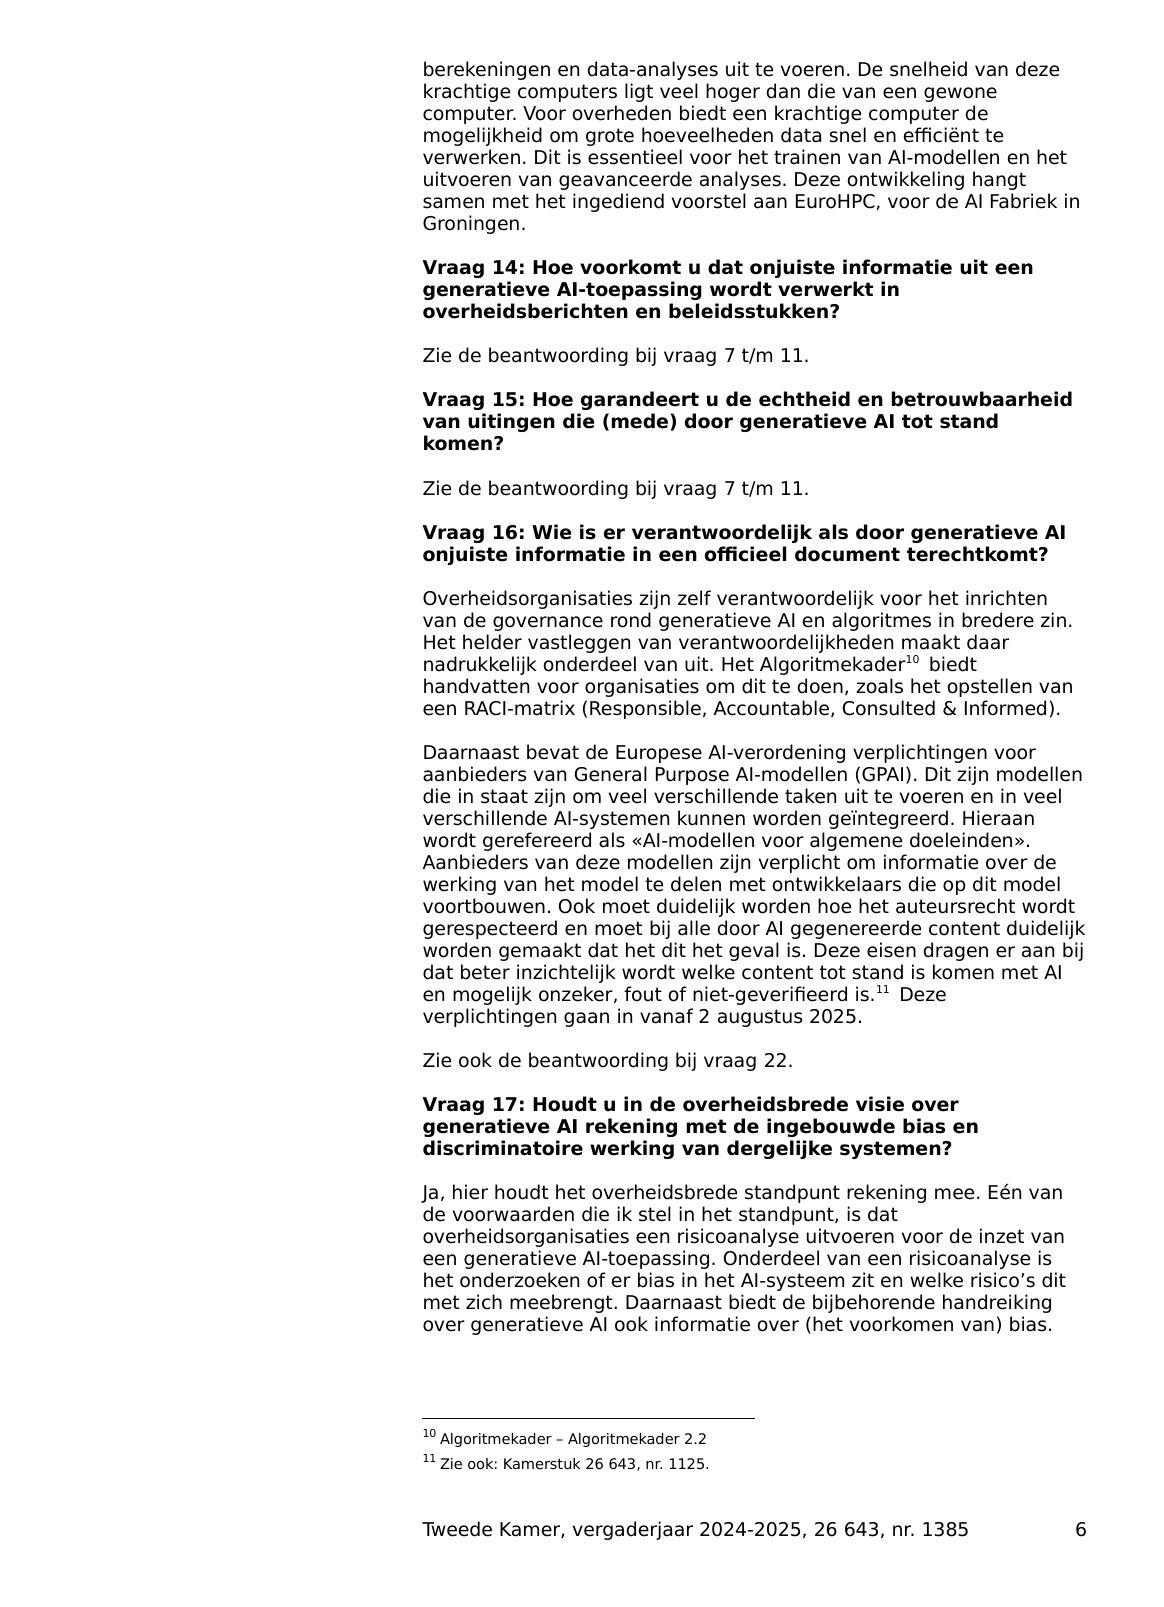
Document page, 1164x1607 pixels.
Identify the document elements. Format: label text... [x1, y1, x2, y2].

text Vraag 14: Hoe voorkomt u dat onjuiste informatie uit een generatieve AI-toepassing wordt verwerkt in overheidsberichten en beleidsstukken? [422, 257, 1087, 323]
text Algoritmekader – Algoritmekader 2.2 [422, 1427, 1087, 1449]
text Zie de beantwoording bij vraag 7 t/m 11. [422, 345, 1087, 367]
text Zie ook: Kamerstuk 26 643, nr. 1125. [422, 1452, 1087, 1474]
text Zie ook de beantwoording bij vraag 22. [422, 1050, 1087, 1072]
text berekeningen en data-analyses uit te voeren. De snelheid van deze krachtige computers ligt veel hoger dan die van een gewone computer. Voor overheden biedt een krachtige computer de mogelijkheid om grote hoeveelheden data snel en efficiënt te verwerken. Dit is essentieel voor het trainen van AI-modellen en het uitvoeren van geavanceerde analyses. Deze ontwikkeling hangt samen met het ingediend voorstel aan EuroHPC, voor de AI Fabriek in Groningen. [422, 59, 1087, 235]
text Overheidsorganisaties zijn zelf verantwoordelijk voor het inrichten van de governance rond generatieve AI en algoritmes in bredere zin. Het helder vastleggen van verantwoordelijkheden maakt daar nadrukkelijk onderdeel van uit. Het Algoritmekader biedt handvatten voor organisaties om dit te doen, zoals het opstellen van een RACI-matrix (Responsible, Accountable, Consulted & Informed). [422, 588, 1087, 720]
text Zie de beantwoording bij vraag 7 t/m 11. [422, 477, 1087, 499]
text Vraag 17: Houdt u in de overheidsbrede visie over generatieve AI rekening met de ingebouwde bias en discriminatoire werking van dergelijke systemen? [422, 1094, 1087, 1160]
text Ja, hier houdt het overheidsbrede standpunt rekening mee. Eén van de voorwaarden die ik stel in het standpunt, is dat overheidsorganisaties een risicoanalyse uitvoeren voor de inzet van een generatieve AI-toepassing. Onderdeel van een risicoanalyse is het onderzoeken of er bias in het AI-systeem zit en welke risico’s dit met zich meebrengt. Daarnaast biedt de bijbehorende handreiking over generatieve AI ook informatie over (het voorkomen van) bias. [422, 1182, 1087, 1336]
text Vraag 16: Wie is er verantwoordelijk als door generatieve AI onjuiste informatie in een officieel document terechtkomt? [422, 522, 1087, 566]
text Daarnaast bevat de Europese AI-verordening verplichtingen voor aanbieders van General Purpose AI-modellen (GPAI). Dit zijn modellen die in staat zijn om veel verschillende taken uit te voeren en in veel verschillende AI-systemen kunnen worden geïntegreerd. Hieraan wordt gerefereerd als «AI-modellen voor algemene doeleinden». Aanbieders van deze modellen zijn verplicht om informatie over de werking van het model te delen met ontwikkelaars die op dit model voortbouwen. Ook moet duidelijk worden hoe het auteursrecht wordt gerespecteerd en moet bij alle door AI gegenereerde content duidelijk worden gemaakt dat het dit het geval is. Deze eisen dragen er aan bij dat beter inzichtelijk wordt welke content tot stand is komen met AI en mogelijk onzeker, fout of niet-geverifieerd is. Deze verplichtingen gaan in vanaf 2 augustus 2025. [422, 742, 1087, 1028]
text Vraag 15: Hoe garandeert u de echtheid en betrouwbaarheid van uitingen die (mede) door generatieve AI tot stand komen? [422, 389, 1087, 455]
